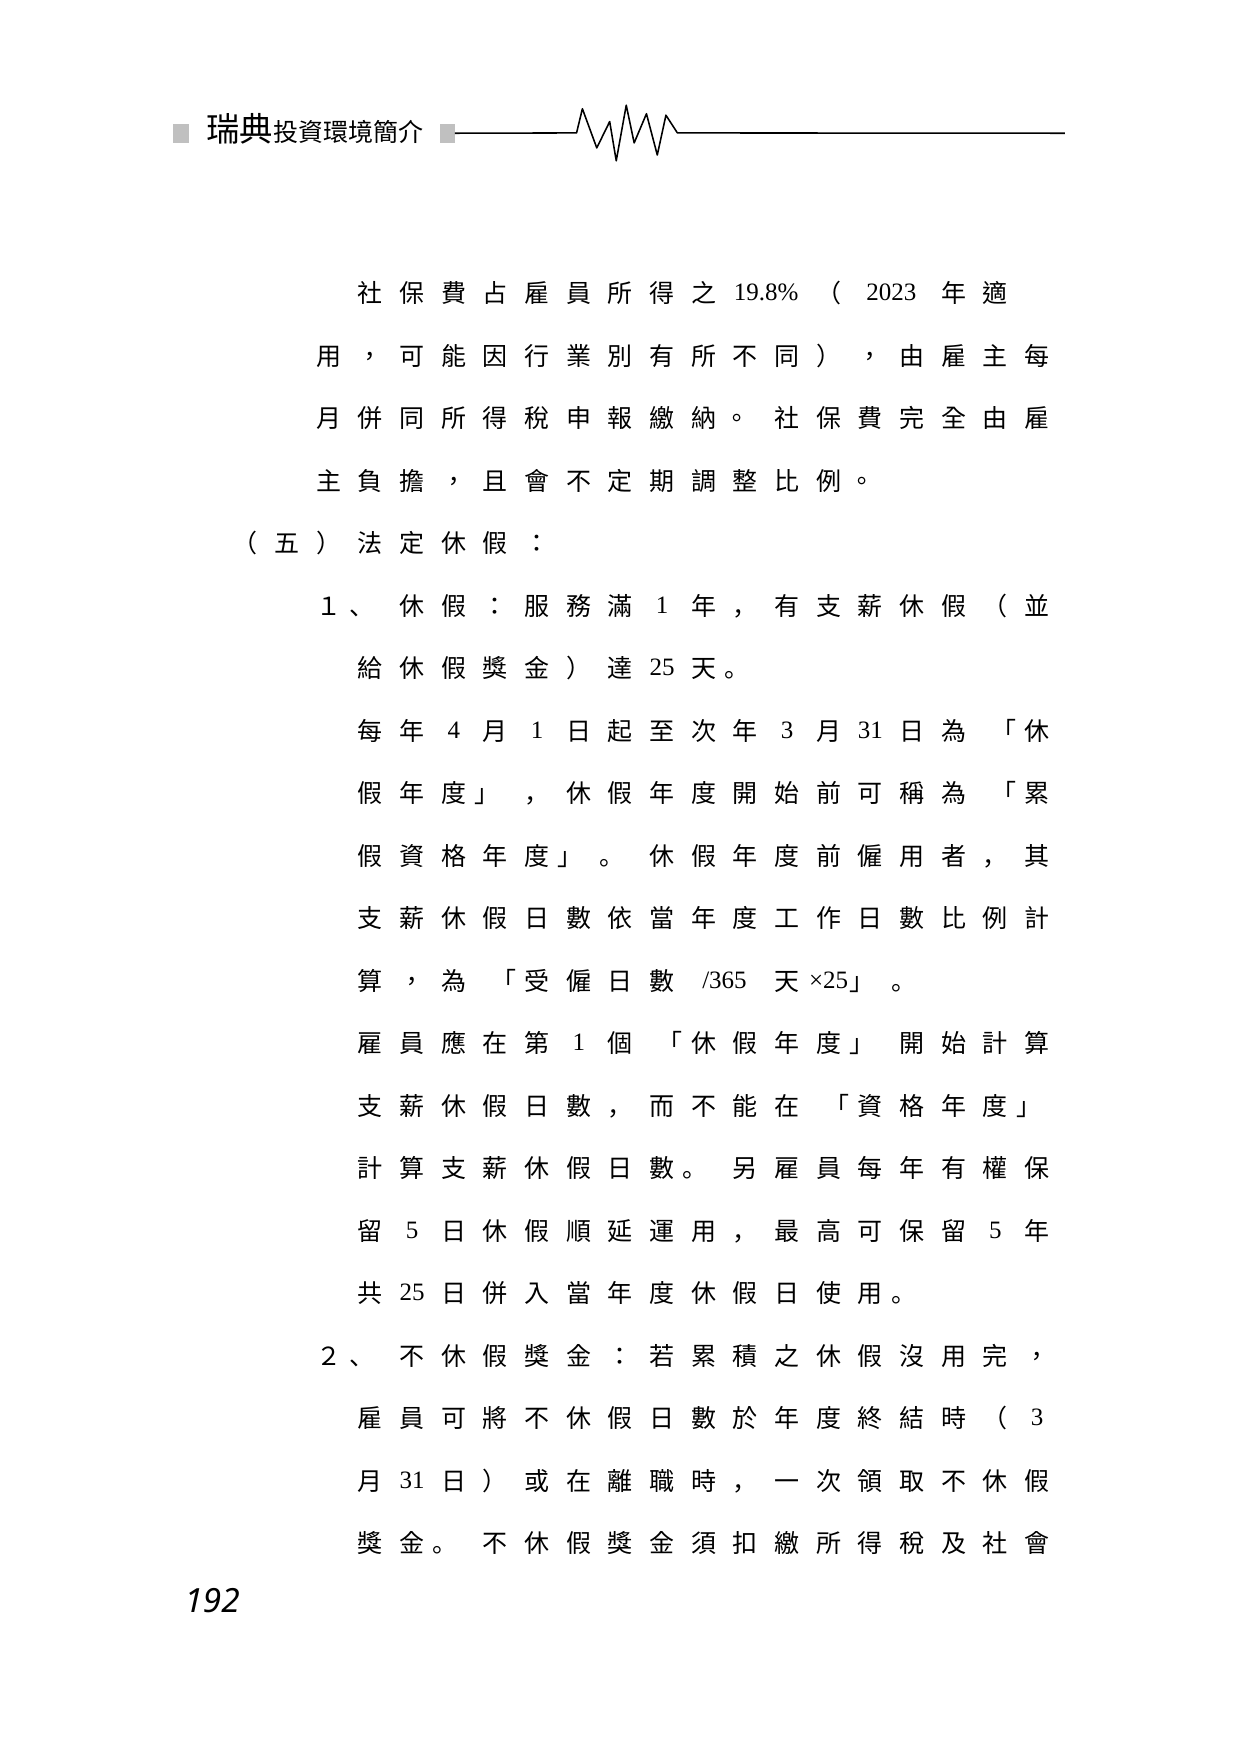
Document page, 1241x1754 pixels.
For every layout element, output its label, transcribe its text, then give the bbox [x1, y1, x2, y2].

text １、休假：服務滿1年，有支薪休假（並給休假獎金）達25天。 [281, 563, 1058, 688]
text 雇員應在第1個「休假年度」開始計算支薪休假日數，而不能在「資格年度」計算支薪休假日數。另雇員每年有權保留5日休假順延運用，最高可保留5年共25日併入當年度休假日使用。 [330, 1000, 1058, 1313]
text 每年4月1日起至次年3月31日為「休假年度」，休假年度開始前可稱為「累假資格年度」。休假年度前僱用者，其支薪休假日數依當年度工作日數比例計算，為「受僱日數/365天×25」。 [330, 688, 1058, 1000]
text 社保費占雇員所得之19.8%（2023年適用，可能因行業別有所不同），由雇主每月併同所得稅申報繳納。社保費完全由雇主負擔，且會不定期調整比例。 [281, 250, 1058, 500]
text ２、不休假獎金：若累積之休假沒用完，雇員可將不休假日數於年度終結時（3月31日）或在離職時，一次領取不休假獎金。不休假獎金須扣繳所得稅及社會 [281, 1313, 1058, 1563]
text （五）法定休假： [207, 500, 1058, 563]
